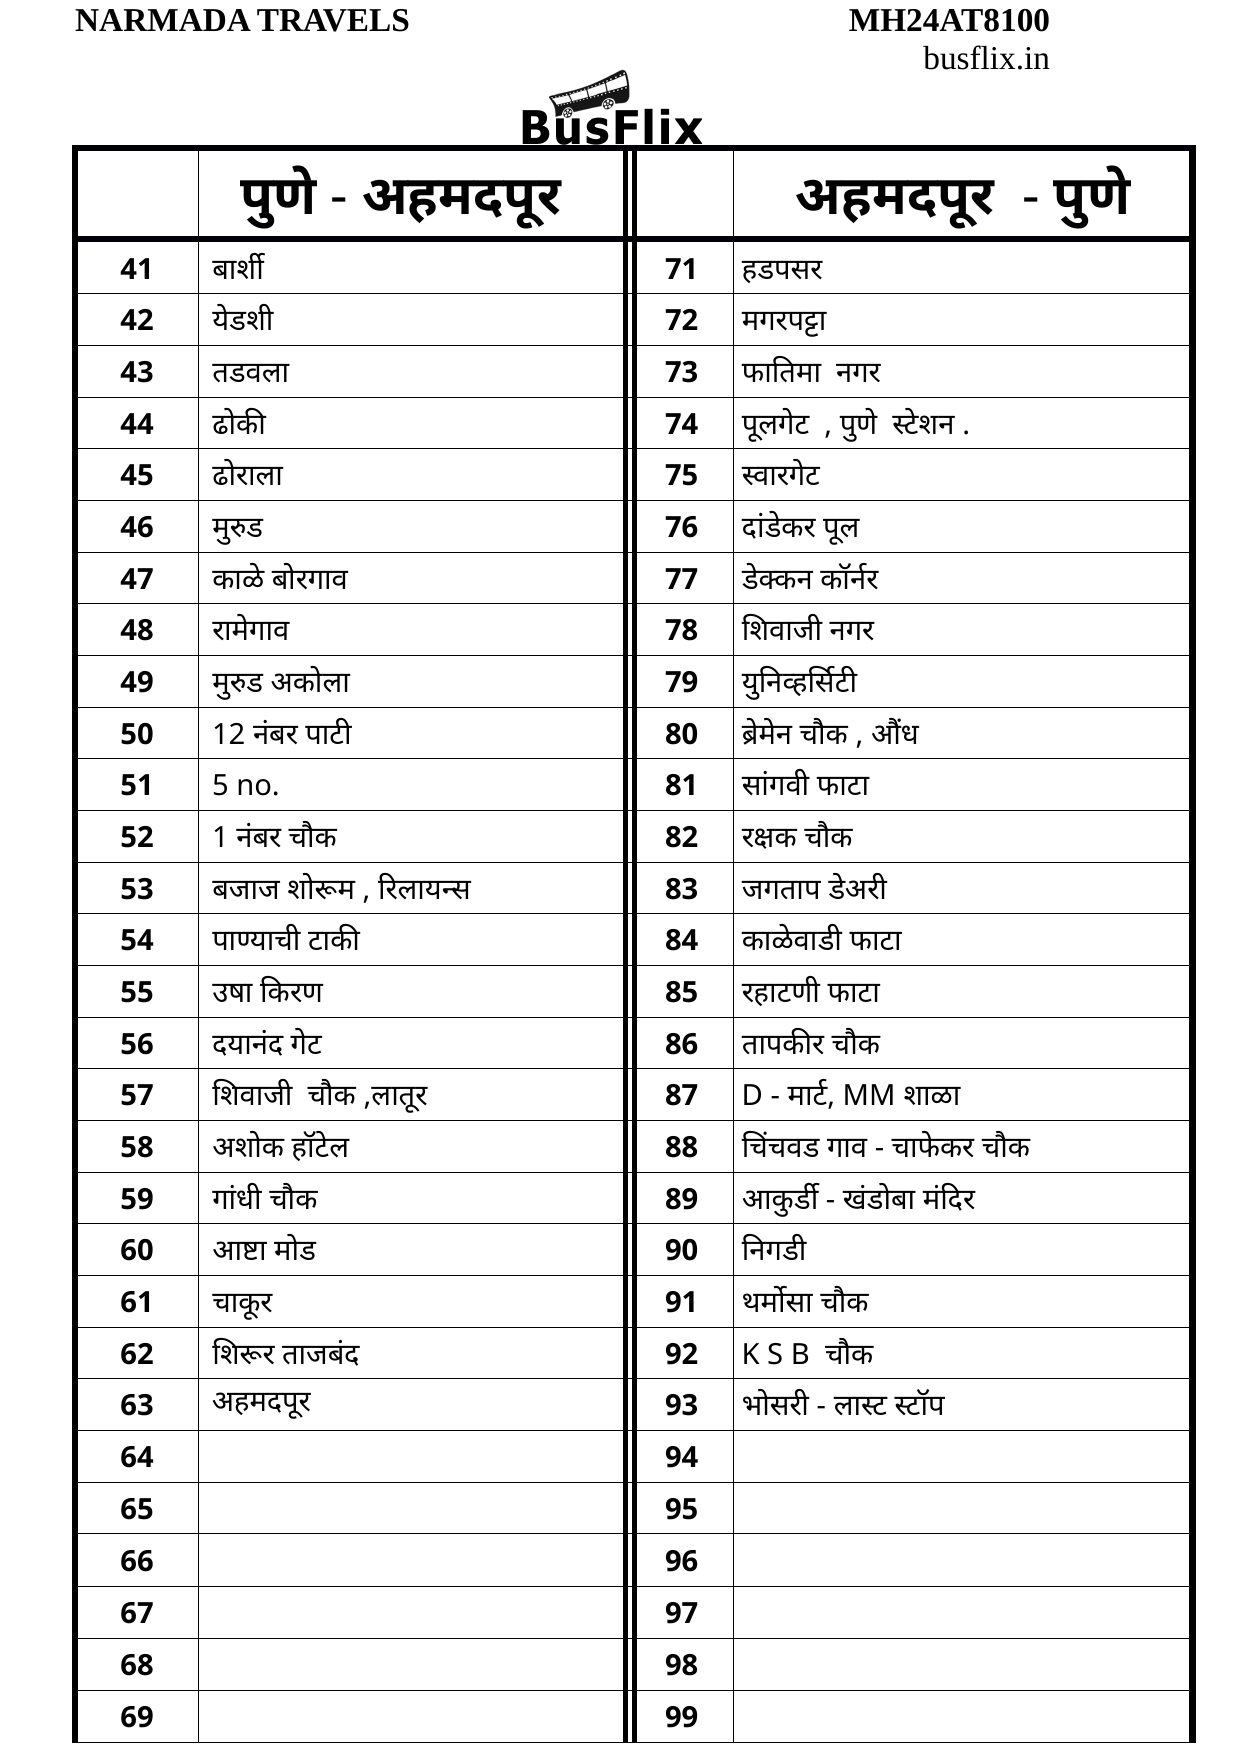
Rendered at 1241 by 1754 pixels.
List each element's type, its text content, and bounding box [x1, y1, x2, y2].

table_cell 90 [637, 1224, 733, 1275]
table_cell 60 [78, 1224, 198, 1275]
table_cell 81 [637, 759, 733, 810]
table_cell फातिमा नगर [734, 346, 1189, 397]
table_cell स्वारगेट [734, 449, 1189, 500]
table_cell 73 [637, 346, 733, 397]
table_cell 76 [637, 501, 733, 552]
table_cell 61 [78, 1276, 198, 1327]
table_cell [199, 1639, 623, 1690]
table_cell 79 [637, 656, 733, 707]
table_cell 55 [78, 966, 198, 1017]
table_cell 71 [637, 242, 733, 293]
table_cell तडवला [199, 346, 623, 397]
table_cell थर्मोसा चौक [734, 1276, 1189, 1327]
table_cell तापकीर चौक [734, 1018, 1189, 1068]
table_cell निगडी [734, 1224, 1189, 1275]
table_cell 83 [637, 863, 733, 913]
table_cell 72 [637, 294, 733, 345]
table_cell 44 [78, 398, 198, 448]
table_cell 85 [637, 966, 733, 1017]
table_cell बार्शी [199, 242, 623, 293]
table_cell 12 नंबर पाटी [199, 708, 623, 758]
table_cell उषा किरण [199, 966, 623, 1017]
table_cell शिवाजी नगर [734, 604, 1189, 655]
table_cell जगताप डेअरी [734, 863, 1189, 913]
table_cell डेक्कन कॉर्नर [734, 553, 1189, 603]
table_cell 43 [78, 346, 198, 397]
table_cell 80 [637, 708, 733, 758]
table_cell 92 [637, 1328, 733, 1378]
table_cell 47 [78, 553, 198, 603]
table_cell शिवाजी चौक ,लातूर [199, 1069, 623, 1120]
table_cell 58 [78, 1121, 198, 1172]
table_cell 87 [637, 1069, 733, 1120]
table_cell 66 [78, 1534, 198, 1586]
table_cell मुरुड [199, 501, 623, 552]
table_cell 65 [78, 1483, 198, 1533]
table_cell रक्षक चौक [734, 811, 1189, 862]
table_cell आकुर्डी - खंडोबा मंदिर [734, 1173, 1189, 1223]
table_cell 84 [637, 914, 733, 965]
table_cell 89 [637, 1173, 733, 1223]
table_cell दयानंद गेट [199, 1018, 623, 1068]
table_cell [637, 151, 733, 236]
table_cell [734, 1691, 1189, 1742]
table_cell 54 [78, 914, 198, 965]
table_cell 93 [637, 1379, 733, 1430]
table_cell 48 [78, 604, 198, 655]
table_cell [199, 1534, 623, 1586]
table_cell सांगवी फाटा [734, 759, 1189, 810]
table_cell [734, 1587, 1189, 1638]
table_cell 68 [78, 1639, 198, 1690]
table_cell [199, 1483, 623, 1533]
table_cell काळे बोरगाव [199, 553, 623, 603]
table_cell 78 [637, 604, 733, 655]
table_cell हडपसर [734, 242, 1189, 293]
table_cell मगरपट्टा [734, 294, 1189, 345]
table_cell D - मार्ट, MM शाळा [734, 1069, 1189, 1120]
table_cell पाण्याची टाकी [199, 914, 623, 965]
table_cell 97 [637, 1587, 733, 1638]
table_cell 94 [637, 1431, 733, 1482]
table_cell 53 [78, 863, 198, 913]
table_cell [734, 1534, 1189, 1586]
table_cell [199, 1431, 623, 1482]
table_cell 67 [78, 1587, 198, 1638]
table_cell 52 [78, 811, 198, 862]
table_cell पूलगेट , पुणे स्टेशन . [734, 398, 1189, 448]
table_cell ब्रेमेन चौक , औंध [734, 708, 1189, 758]
table_cell बजाज शोरूम , रिलायन्स [199, 863, 623, 913]
table_cell 82 [637, 811, 733, 862]
table_cell 5 no. [199, 759, 623, 810]
table_cell 69 [78, 1691, 198, 1742]
table_cell पुणे - अहमदपूर [199, 151, 623, 236]
table_cell [734, 1483, 1189, 1533]
table_cell 95 [637, 1483, 733, 1533]
table_cell अहमदपूर [199, 1379, 623, 1430]
table_cell मुरुड अकोला [199, 656, 623, 707]
table_cell 1 नंबर चौक [199, 811, 623, 862]
table_cell गांधी चौक [199, 1173, 623, 1223]
table_cell 88 [637, 1121, 733, 1172]
table_cell 42 [78, 294, 198, 345]
table_cell 57 [78, 1069, 198, 1120]
table_cell चाकूर [199, 1276, 623, 1327]
table_cell 56 [78, 1018, 198, 1068]
table_cell 59 [78, 1173, 198, 1223]
table_cell 74 [637, 398, 733, 448]
table_cell 99 [637, 1691, 733, 1742]
table_cell 45 [78, 449, 198, 500]
table_cell 91 [637, 1276, 733, 1327]
table_cell 41 [78, 242, 198, 293]
table_cell दांडेकर पूल [734, 501, 1189, 552]
table_cell शिरूर ताजबंद [199, 1328, 623, 1378]
table_cell रामेगाव [199, 604, 623, 655]
table_cell ढोराला [199, 449, 623, 500]
table_cell 46 [78, 501, 198, 552]
table_cell अशोक हॉटेल [199, 1121, 623, 1172]
table_cell 62 [78, 1328, 198, 1378]
table_cell 98 [637, 1639, 733, 1690]
table_cell ढोकी [199, 398, 623, 448]
table_cell 64 [78, 1431, 198, 1482]
table_cell काळेवाडी फाटा [734, 914, 1189, 965]
table_cell [734, 1431, 1189, 1482]
table_cell येडशी [199, 294, 623, 345]
picture [522, 69, 703, 145]
table_cell K S B चौक [734, 1328, 1189, 1378]
table_cell 49 [78, 656, 198, 707]
table_cell [78, 151, 198, 236]
table_cell 75 [637, 449, 733, 500]
table_cell 86 [637, 1018, 733, 1068]
table_cell आष्टा मोड [199, 1224, 623, 1275]
table_cell रहाटणी फाटा [734, 966, 1189, 1017]
table_cell 96 [637, 1534, 733, 1586]
table_cell चिंचवड गाव - चाफेकर चौक [734, 1121, 1189, 1172]
table_cell अहमदपूर - पुणे [734, 151, 1189, 236]
table_cell [199, 1691, 623, 1742]
table_cell [199, 1587, 623, 1638]
table_cell युनिव्हर्सिटी [734, 656, 1189, 707]
table_cell [734, 1639, 1189, 1690]
table_cell 50 [78, 708, 198, 758]
table_cell 63 [78, 1379, 198, 1430]
table_cell 77 [637, 553, 733, 603]
table_cell भोसरी - लास्ट स्टॉप [734, 1379, 1189, 1430]
table_cell 51 [78, 759, 198, 810]
